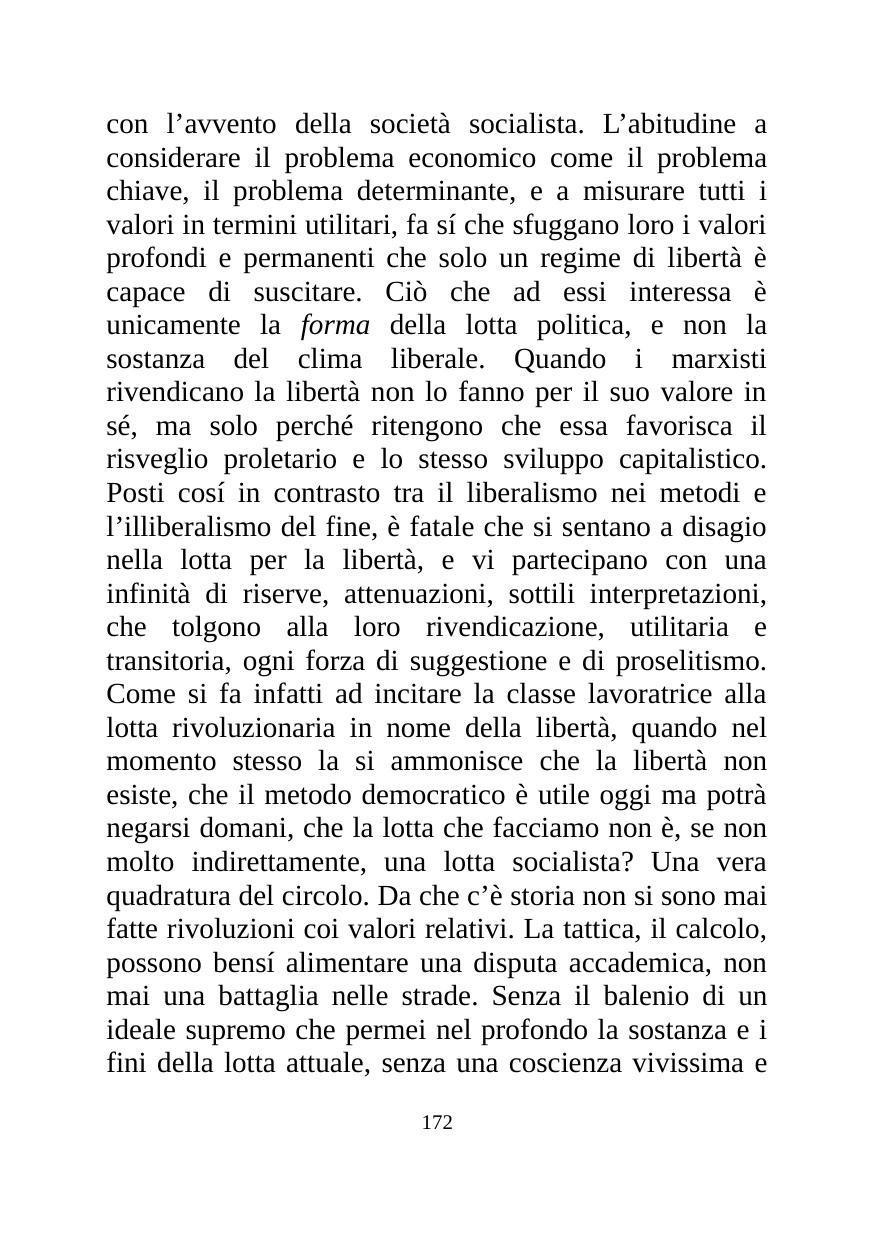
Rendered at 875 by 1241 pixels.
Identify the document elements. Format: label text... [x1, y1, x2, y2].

text con l’avvento della società socialista. L’abitudine a considerare il problema economico come il problema chiave, il problema determinante, e a misurare tutti i valori in termini utilitari, fa sí che sfuggano loro i valori profondi e permanenti che solo un regime di libertà è capace di suscitare. Ciò che ad essi interessa è unicamente la forma della lotta politica, e non la sostanza del clima liberale. Quando i marxisti rivendicano la libertà non lo fanno per il suo valore in sé, ma solo perché ritengono che essa favorisca il risveglio proletario e lo stesso sviluppo capitalistico. Posti cosí in contrasto tra il liberalismo nei metodi e l’illiberalismo del fine, è fatale che si sentano a disagio nella lotta per la libertà, e vi partecipano con una infinità di riserve, attenuazioni, sottili interpretazioni, che tolgono alla loro rivendicazione, utilitaria e transitoria, ogni forza di suggestione e di proselitismo. Come si fa infatti ad incitare la classe lavoratrice alla lotta rivoluzionaria in nome della libertà, quando nel momento stesso la si ammonisce che la libertà non esiste, che il metodo democratico è utile oggi ma potrà negarsi domani, che la lotta che facciamo non è, se non molto indirettamente, una lotta socialista? Una vera quadratura del circolo. Da che c’è storia non si sono mai fatte rivoluzioni coi valori relativi. La tattica, il calcolo, possono bensí alimentare una disputa accademica, non mai una battaglia nelle strade. Senza il balenio di un ideale supremo che permei nel profondo la sostanza e i fini della lotta attuale, senza una coscienza vivissima e [106, 106, 768, 1079]
